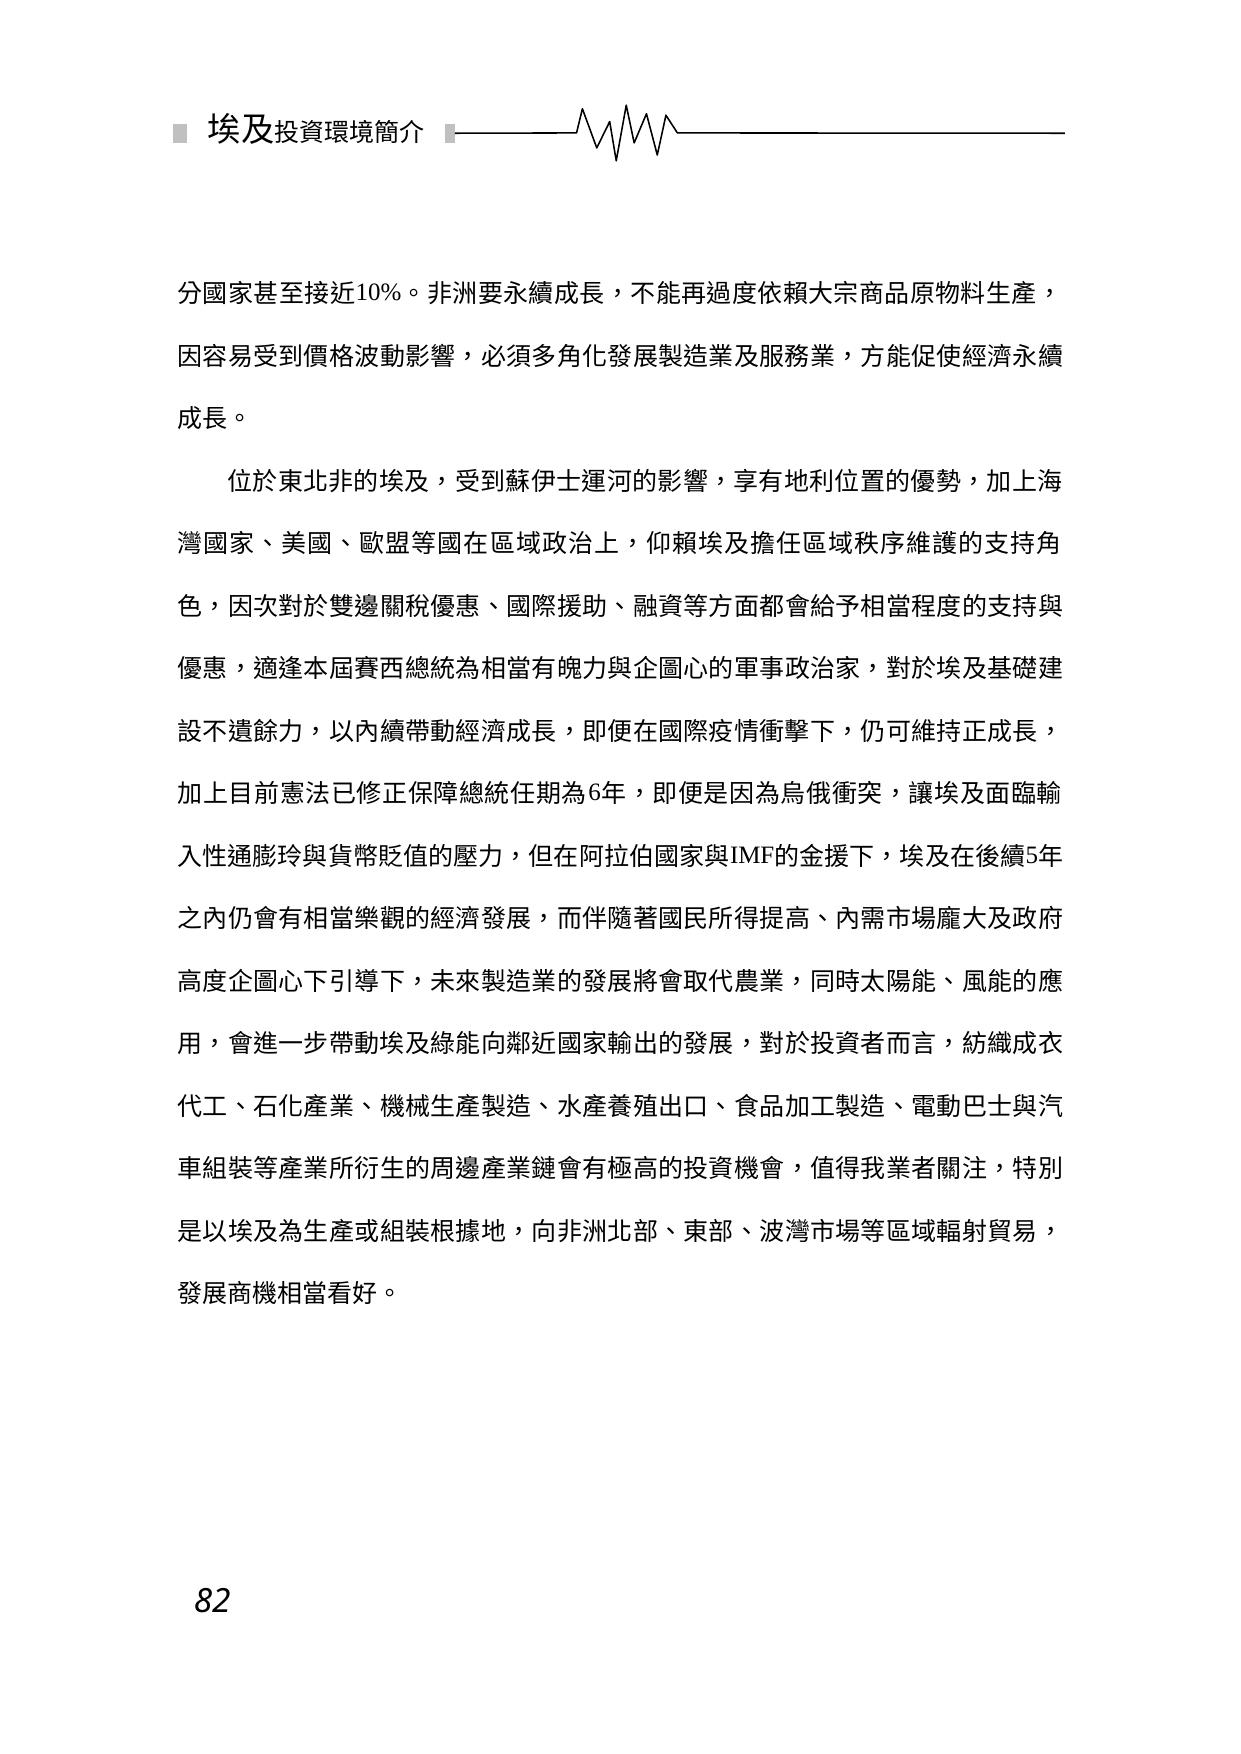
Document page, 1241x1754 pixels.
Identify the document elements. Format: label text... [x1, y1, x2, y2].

text 位於東北非的埃及，受到蘇伊士運河的影響，享有地利位置的優勢，加上海灣國家、美國、歐盟等國在區域政治上，仰賴埃及擔任區域秩序維護的支持角色，因次對於雙邊關稅優惠、國際援助、融資等方面都會給予相當程度的支持與優惠，適逢本屆賽西總統為相當有魄力與企圖心的軍事政治家，對於埃及基礎建設不遺餘力，以內續帶動經濟成長，即便在國際疫情衝擊下，仍可維持正成長，加上目前憲法已修正保障總統任期為6年，即便是因為烏俄衝突，讓埃及面臨輸入性通膨玲與貨幣貶值的壓力，但在阿拉伯國家與IMF的金援下，埃及在後續5年之內仍會有相當樂觀的經濟發展，而伴隨著國民所得提高、內需市場龐大及政府高度企圖心下引導下，未來製造業的發展將會取代農業，同時太陽能、風能的應用，會進一步帶動埃及綠能向鄰近國家輸出的發展，對於投資者而言，紡織成衣代工、石化產業、機械生產製造、水產養殖出口、食品加工製造、電動巴士與汽車組裝等產業所衍生的周邊產業鏈會有極高的投資機會，值得我業者關注，特別是以埃及為生產或組裝根據地，向非洲北部、東部、波灣市場等區域輻射貿易，發展商機相當看好。 [177, 438, 1063, 1313]
text 分國家甚至接近10%。非洲要永續成長，不能再過度依賴大宗商品原物料生產，因容易受到價格波動影響，必須多角化發展製造業及服務業，方能促使經濟永續成長。 [177, 250, 1063, 438]
